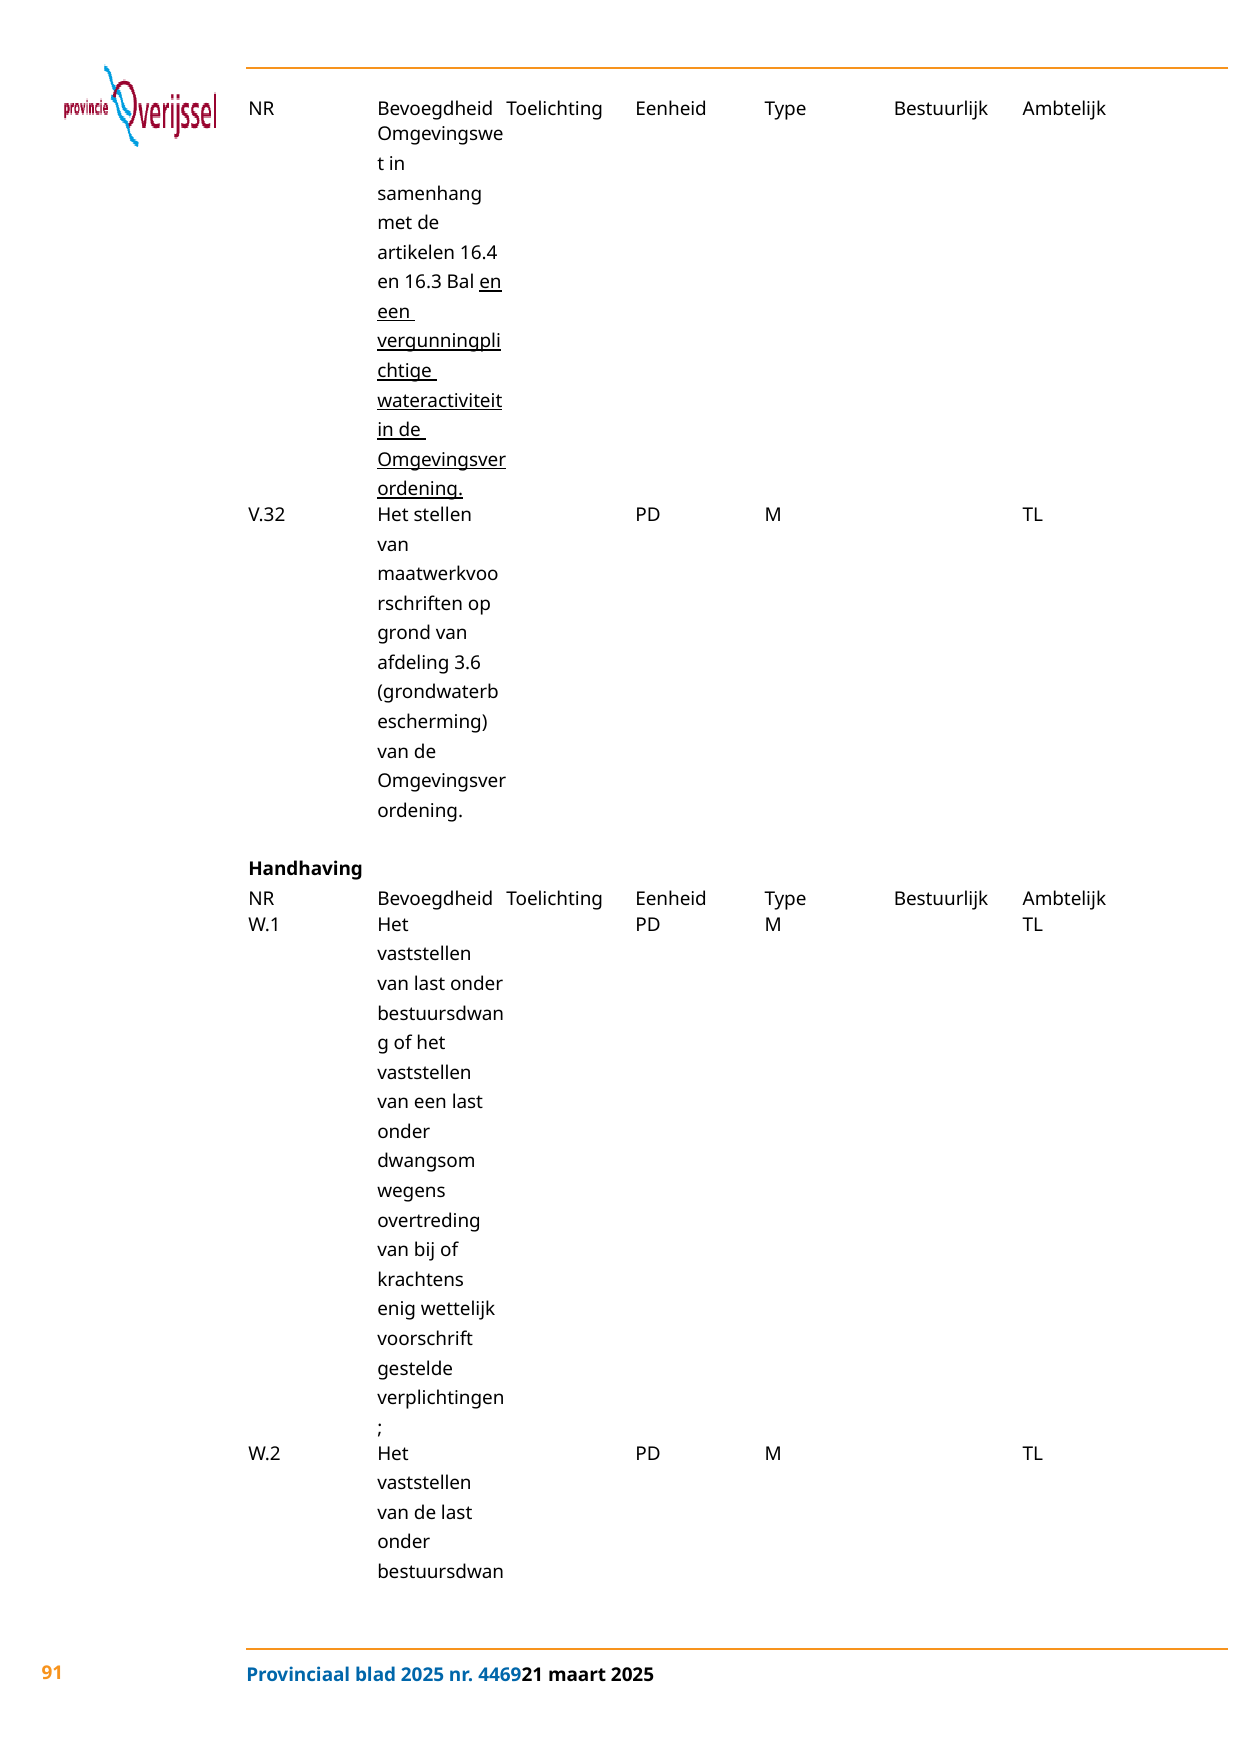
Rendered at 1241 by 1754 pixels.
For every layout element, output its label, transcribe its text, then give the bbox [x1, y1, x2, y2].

table_cell Omgevingswet in samenhang met de artikelen 16.4 en 16.3 Bal en een vergunningplichtige wateractiviteit in de Omgevingsver [377, 121, 506, 468]
table_header Bevoegdheid [377, 885, 506, 911]
table_cell TL [1023, 501, 1152, 823]
table_cell [764, 121, 893, 501]
table_cell TL [1023, 1440, 1152, 1584]
table_cell ordening. [377, 469, 506, 501]
table_header NR [248, 95, 377, 121]
table_header Toelichting [506, 885, 635, 911]
table_header Ambtelijk [1023, 95, 1152, 121]
table_header Bestuurlijk [894, 885, 1022, 911]
table_cell Het vaststellen van last onder bestuursdwang of het vaststellen van een last onder dwangsom wegens overtreding van bij of krachtens enig wettelijk voorschrift gestelde verplichtingen; [377, 911, 506, 1440]
table_cell [894, 121, 1022, 501]
table_cell [506, 121, 635, 501]
table_cell W.2 [248, 1440, 377, 1584]
table_cell Het vaststellen van de last onder bestuursdwan [377, 1440, 506, 1584]
table_cell [635, 121, 764, 501]
table_cell V.32 [248, 501, 377, 823]
table_cell [506, 501, 635, 823]
table_cell PD [635, 911, 764, 1440]
table_cell [506, 911, 635, 1440]
table_header Toelichting [506, 95, 635, 121]
table_cell PD [635, 1440, 764, 1584]
table_header Bestuurlijk [894, 95, 1022, 121]
table_header Bevoegdheid [377, 95, 506, 121]
table_cell [1023, 121, 1152, 501]
table_cell Het stellen van maatwerkvoorschriften op grond van afdeling 3.6 (grondwaterbescherming) van de Omgevingsverordening. [377, 501, 506, 823]
table_cell [894, 1440, 1022, 1584]
table_header Type [764, 885, 893, 911]
table_header Eenheid [635, 95, 764, 121]
table_header NR [248, 885, 377, 911]
table_header Ambtelijk [1023, 885, 1152, 911]
table_cell M [764, 501, 893, 823]
table_header Eenheid [635, 885, 764, 911]
table_cell M [764, 911, 893, 1440]
table_cell [506, 1440, 635, 1584]
table_cell PD [635, 501, 764, 823]
table_cell [894, 911, 1022, 1440]
table_cell TL [1023, 911, 1152, 1440]
table_cell W.1 [248, 911, 377, 1440]
text Handhaving [248, 856, 1152, 881]
table_cell M [764, 1440, 893, 1584]
table_cell [894, 501, 1022, 823]
table_header Type [764, 95, 893, 121]
picture [41, 47, 231, 172]
table_cell [248, 121, 377, 501]
